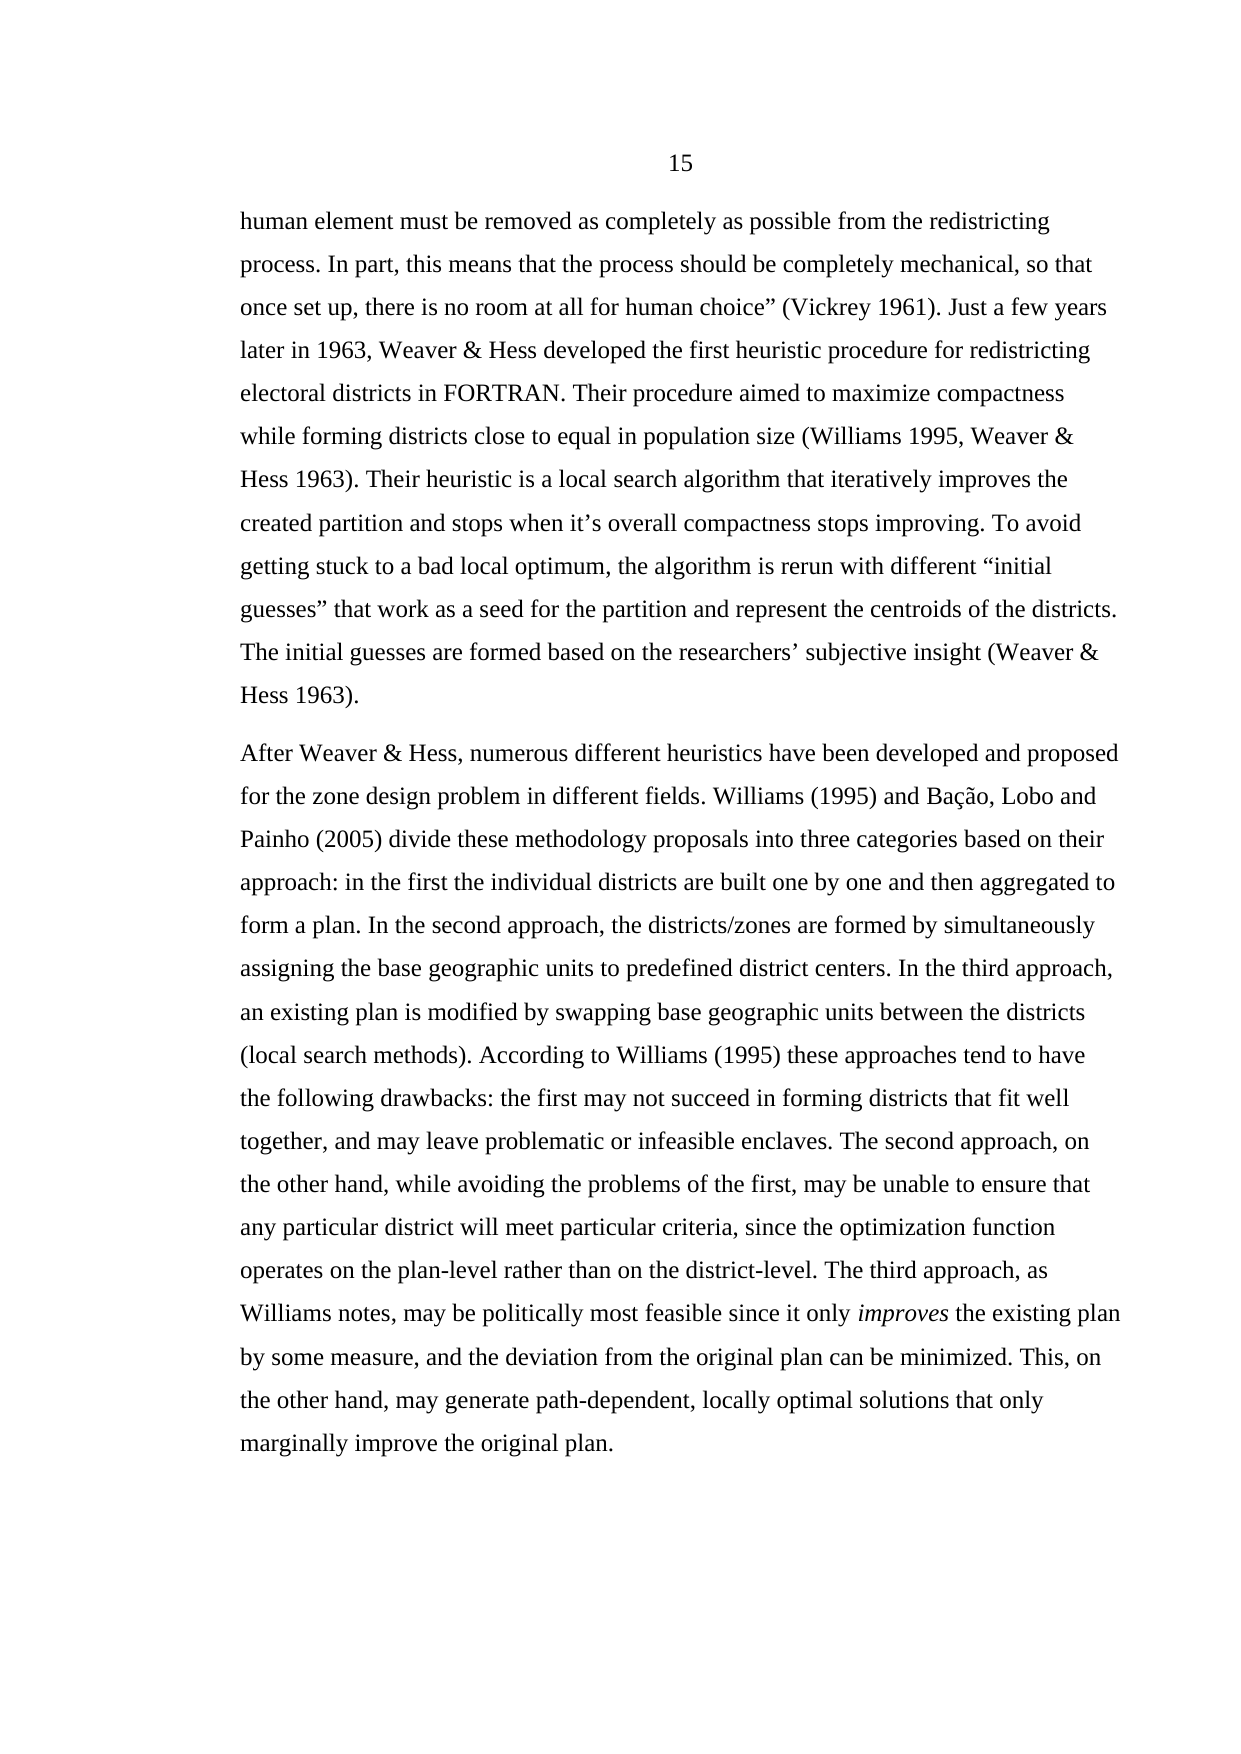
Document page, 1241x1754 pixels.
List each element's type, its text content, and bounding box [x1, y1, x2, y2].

text After Weaver & Hess, numerous different heuristics have been developed and proposed for the zone design problem in different fields. Williams (1995) and Bação, Lobo and Painho (2005) divide these methodology proposals into three categories based on their approach: in the first the individual districts are built one by one and then aggregated to form a plan. In the second approach, the districts/zones are formed by simultaneously assigning the base geographic units to predefined district centers. In the third approach, an existing plan is modified by swapping base geographic units between the districts (local search methods). According to Williams (1995) these approaches tend to have the following drawbacks: the first may not succeed in forming districts that fit well together, and may leave problematic or infeasible enclaves. The second approach, on the other hand, while avoiding the problems of the first, may be unable to ensure that any particular district will meet particular criteria, since the optimization function operates on the plan-level rather than on the district-level. The third approach, as Williams notes, may be politically most feasible since it only improves the existing plan by some measure, and the deviation from the original plan can be minimized. This, on the other hand, may generate path-dependent, locally optimal solutions that only marginally improve the original plan. [240, 738, 1121, 1457]
text human element must be removed as completely as possible from the redistricting process. In part, this means that the process should be completely mechanical, so that once set up, there is no room at all for human choice” (Vickrey 1961). Just a few years later in 1963, Weaver & Hess developed the first heuristic procedure for redistricting electoral districts in FORTRAN. Their procedure aimed to maximize compactness while forming districts close to equal in population size (Williams 1995, Weaver & Hess 1963). Their heuristic is a local search algorithm that iteratively improves the created partition and stops when it’s overall compactness stops improving. To avoid getting stuck to a bad local optimum, the algorithm is rerun with different “initial guesses” that work as a seed for the partition and represent the centroids of the districts. The initial guesses are formed based on the researchers’ subjective insight (Weaver & Hess 1963). [240, 206, 1121, 709]
